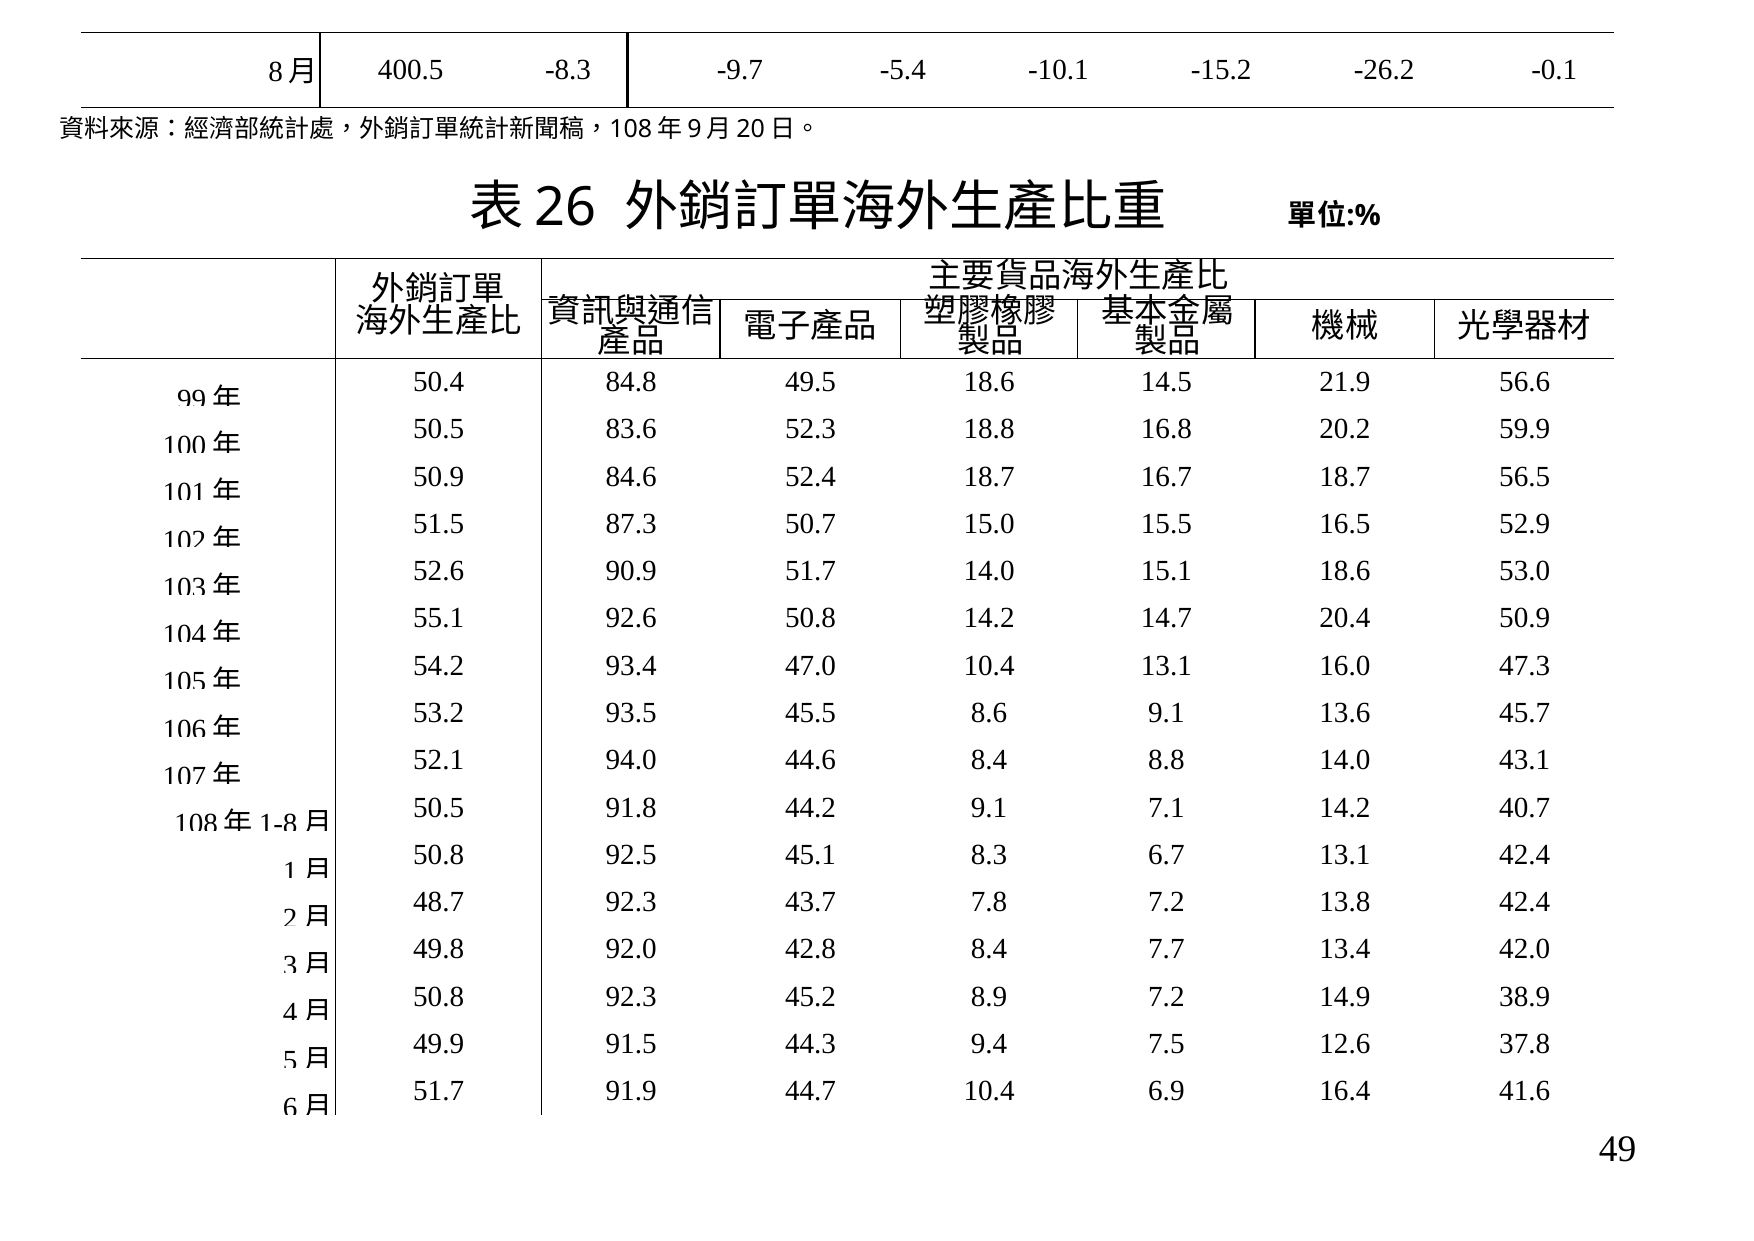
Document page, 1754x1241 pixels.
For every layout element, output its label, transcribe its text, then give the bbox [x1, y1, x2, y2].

table_cell 44.2 [720, 784, 900, 831]
table_cell 44.6 [720, 736, 900, 783]
table_cell 42.4 [1434, 878, 1614, 925]
table_cell 49.9 [336, 1020, 541, 1067]
table_cell 8.4 [900, 736, 1077, 783]
table_cell 20.4 [1255, 594, 1434, 642]
table_cell 14.2 [900, 594, 1077, 642]
table_cell 資訊與通信產品 [542, 300, 719, 358]
table_cell 16.7 [1077, 453, 1255, 500]
table_cell 13.6 [1255, 689, 1434, 736]
table_cell 9.4 [900, 1020, 1077, 1067]
table_cell 50.7 [720, 500, 900, 547]
table_cell 51.7 [336, 1067, 541, 1114]
table_cell 6月 [81, 1067, 335, 1114]
table_cell 49.8 [336, 925, 541, 973]
table_cell 18.7 [900, 453, 1077, 500]
table_cell 93.4 [542, 642, 720, 689]
table_cell 14.5 [1077, 359, 1255, 405]
table_cell 8.8 [1077, 736, 1255, 783]
table_cell 84.8 [542, 359, 720, 405]
table_cell 91.8 [542, 784, 720, 831]
table_cell 15.1 [1077, 547, 1255, 594]
table_cell 塑膠橡膠 製品 [901, 300, 1077, 358]
table_cell 52.3 [720, 405, 900, 452]
table_cell -15.2 [1125, 33, 1288, 107]
table_cell 43.7 [720, 878, 900, 925]
table_cell 18.6 [1255, 547, 1434, 594]
table_cell 42.0 [1434, 925, 1614, 973]
table_cell 52.6 [336, 547, 541, 594]
table_cell 48.7 [336, 878, 541, 925]
table_cell 12.6 [1255, 1020, 1434, 1067]
table_header 主要貨品海外生產比 [542, 259, 1614, 298]
table_cell 50.4 [336, 359, 541, 405]
table_cell 8.6 [900, 689, 1077, 736]
table_cell 1月 [81, 831, 335, 878]
table_cell 92.0 [542, 925, 720, 973]
table_cell 55.1 [336, 594, 541, 642]
table_cell 38.9 [1434, 973, 1614, 1020]
table_cell 94.0 [542, 736, 720, 783]
table_cell 5月 [81, 1020, 335, 1067]
table_cell 91.5 [542, 1020, 720, 1067]
table_cell 7.2 [1077, 878, 1255, 925]
table_cell 92.3 [542, 973, 720, 1020]
table_cell 14.9 [1255, 973, 1434, 1020]
table_header [81, 259, 335, 358]
table_cell -10.1 [962, 33, 1125, 107]
table_cell 83.6 [542, 405, 720, 452]
table_cell 101年 [81, 453, 335, 500]
table_cell 15.5 [1077, 500, 1255, 547]
table_cell 44.7 [720, 1067, 900, 1114]
table_cell 18.8 [900, 405, 1077, 452]
table_cell -9.7 [629, 33, 799, 107]
table_cell 400.5 [321, 33, 480, 107]
table_cell 52.4 [720, 453, 900, 500]
table_cell 102年 [81, 500, 335, 547]
table_cell 8.9 [900, 973, 1077, 1020]
table_cell 50.8 [336, 973, 541, 1020]
table_cell 99年 [81, 359, 335, 405]
table_cell -26.2 [1288, 33, 1451, 107]
table_cell 47.3 [1434, 642, 1614, 689]
table_cell 45.2 [720, 973, 900, 1020]
text 資料來源：經濟部統計處，外銷訂單統計新聞稿，108年9月20日。 [59, 108, 1636, 145]
table_cell 13.1 [1077, 642, 1255, 689]
table_cell -8.3 [480, 33, 626, 107]
table_cell 8.4 [900, 925, 1077, 973]
table_cell 20.2 [1255, 405, 1434, 452]
table_cell 6.9 [1077, 1067, 1255, 1114]
table_cell 10.4 [900, 1067, 1077, 1114]
table_cell 10.4 [900, 642, 1077, 689]
table_cell 52.9 [1434, 500, 1614, 547]
table_cell 45.5 [720, 689, 900, 736]
table_cell 40.7 [1434, 784, 1614, 831]
table_cell 54.2 [336, 642, 541, 689]
table_cell 47.0 [720, 642, 900, 689]
table_cell 7.2 [1077, 973, 1255, 1020]
table_cell 16.0 [1255, 642, 1434, 689]
table_cell 52.1 [336, 736, 541, 783]
table_cell 7.1 [1077, 784, 1255, 831]
table_cell 53.2 [336, 689, 541, 736]
table_cell 14.0 [1255, 736, 1434, 783]
table_cell 機械 [1256, 300, 1434, 358]
table_cell 42.8 [720, 925, 900, 973]
table_cell 87.3 [542, 500, 720, 547]
table_cell 44.3 [720, 1020, 900, 1067]
table_cell 13.4 [1255, 925, 1434, 973]
table_cell 18.6 [900, 359, 1077, 405]
table_cell 45.1 [720, 831, 900, 878]
table_cell -5.4 [799, 33, 962, 107]
table_cell 14.0 [900, 547, 1077, 594]
table_cell 42.4 [1434, 831, 1614, 878]
table_cell 50.9 [336, 453, 541, 500]
table_cell 37.8 [1434, 1020, 1614, 1067]
table_cell 7.5 [1077, 1020, 1255, 1067]
table_cell 13.1 [1255, 831, 1434, 878]
table_cell 基本金屬 製品 [1078, 300, 1254, 358]
table_cell 59.9 [1434, 405, 1614, 452]
table_cell 50.8 [720, 594, 900, 642]
table_cell 100年 [81, 405, 335, 452]
table_cell 108年1-8月 [81, 784, 335, 831]
table_cell 56.5 [1434, 453, 1614, 500]
table_cell 3月 [81, 925, 335, 973]
table_cell 50.9 [1434, 594, 1614, 642]
table_cell 16.8 [1077, 405, 1255, 452]
table_cell 7.8 [900, 878, 1077, 925]
table_cell 104年 [81, 594, 335, 642]
table_cell 9.1 [1077, 689, 1255, 736]
table_cell 53.0 [1434, 547, 1614, 594]
table_cell 45.7 [1434, 689, 1614, 736]
table_cell 50.5 [336, 784, 541, 831]
table_cell 51.5 [336, 500, 541, 547]
table_cell 107年 [81, 736, 335, 783]
table_cell 8月 [81, 33, 319, 107]
table_cell 90.9 [542, 547, 720, 594]
table_cell 51.7 [720, 547, 900, 594]
table_cell 84.6 [542, 453, 720, 500]
table_cell 91.9 [542, 1067, 720, 1114]
table_cell 21.9 [1255, 359, 1434, 405]
table_cell 光學器材 [1435, 300, 1614, 358]
table_cell 14.2 [1255, 784, 1434, 831]
table_cell 6.7 [1077, 831, 1255, 878]
table_cell 18.7 [1255, 453, 1434, 500]
table_cell 50.5 [336, 405, 541, 452]
table_header 外銷訂單 海外生產比 [336, 259, 541, 358]
table_cell 92.3 [542, 878, 720, 925]
table_cell 9.1 [900, 784, 1077, 831]
table_cell 49.5 [720, 359, 900, 405]
table_cell 50.8 [336, 831, 541, 878]
table_cell 92.6 [542, 594, 720, 642]
table_cell 4月 [81, 973, 335, 1020]
table_cell 56.6 [1434, 359, 1614, 405]
table_cell 14.7 [1077, 594, 1255, 642]
table_cell -0.1 [1451, 33, 1614, 107]
table_cell 電子產品 [721, 300, 900, 358]
table_cell 16.4 [1255, 1067, 1434, 1114]
subtitle 表26 外銷訂單海外生產比重 單位:% [59, 145, 1636, 258]
table_cell 93.5 [542, 689, 720, 736]
table_cell 7.7 [1077, 925, 1255, 973]
table_cell 103年 [81, 547, 335, 594]
table_cell 43.1 [1434, 736, 1614, 783]
table_cell 41.6 [1434, 1067, 1614, 1114]
table_cell 2月 [81, 878, 335, 925]
table_cell 16.5 [1255, 500, 1434, 547]
table_cell 92.5 [542, 831, 720, 878]
table_cell 15.0 [900, 500, 1077, 547]
table_cell 13.8 [1255, 878, 1434, 925]
table_cell 8.3 [900, 831, 1077, 878]
table_cell 105年 [81, 642, 335, 689]
table_cell 106年 [81, 689, 335, 736]
